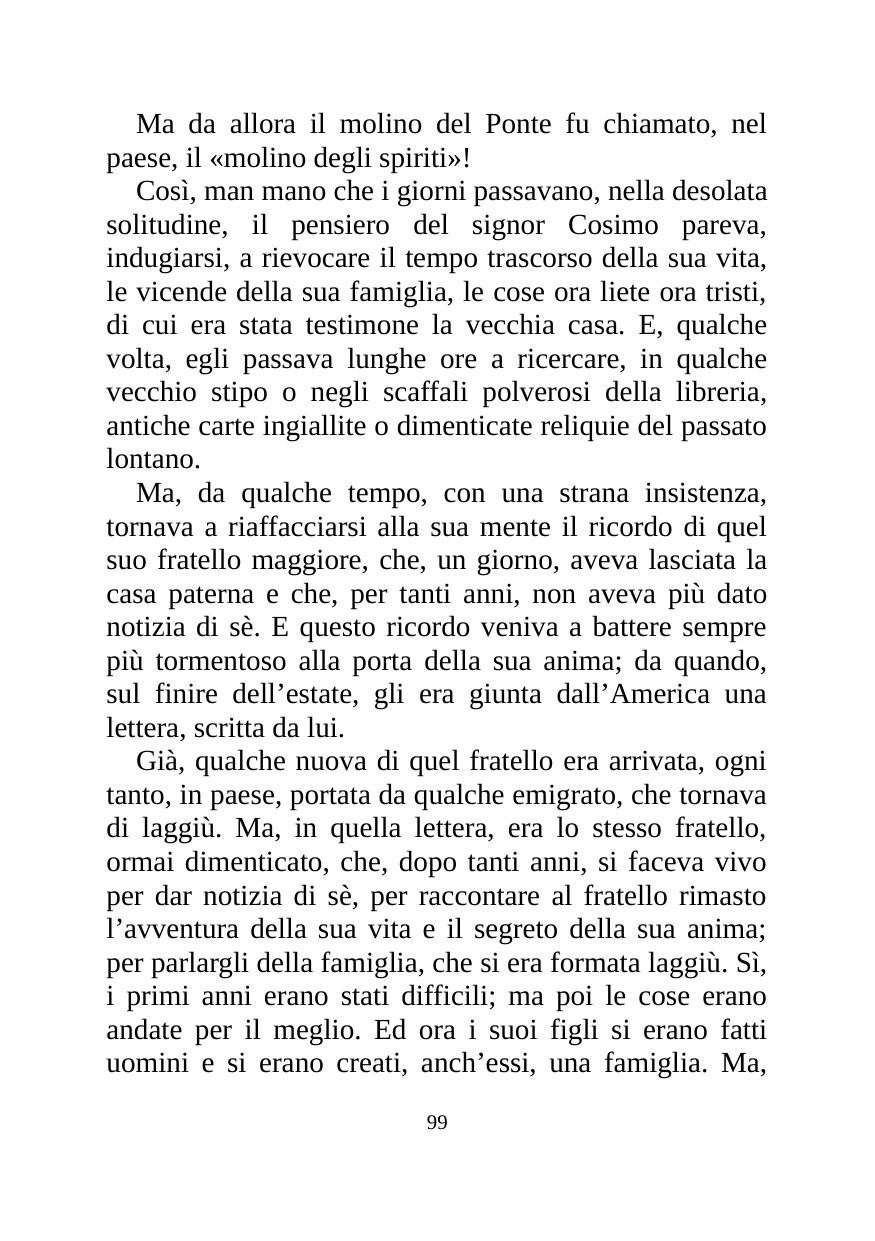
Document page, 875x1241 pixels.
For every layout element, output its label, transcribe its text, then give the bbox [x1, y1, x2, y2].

text Così, man mano che i giorni passavano, nella desolata solitudine, il pensiero del signor Cosimo pareva, indugiarsi, a rievocare il tempo trascorso della sua vita, le vicende della sua famiglia, le cose ora liete ora tristi, di cui era stata testimone la vecchia casa. E, qualche volta, egli passava lunghe ore a ricercare, in qualche vecchio stipo o negli scaffali polverosi della libreria, antiche carte ingiallite o dimenticate reliquie del passato lontano. [106, 173, 768, 475]
text Ma, da qualche tempo, con una strana insistenza, tornava a riaffacciarsi alla sua mente il ricordo di quel suo fratello maggiore, che, un giorno, aveva lasciata la casa paterna e che, per tanti anni, non aveva più dato notizia di sè. E questo ricordo veniva a battere sempre più tormentoso alla porta della sua anima; da quando, sul finire dell’estate, gli era giunta dall’America una lettera, scritta da lui. [106, 475, 768, 743]
text Ma da allora il molino del Ponte fu chiamato, nel paese, il «molino degli spiriti»! [106, 106, 768, 173]
text Già, qualche nuova di quel fratello era arrivata, ogni tanto, in paese, portata da qualche emigrato, che tornava di laggiù. Ma, in quella lettera, era lo stesso fratello, ormai dimenticato, che, dopo tanti anni, si faceva vivo per dar notizia di sè, per raccontare al fratello rimasto l’avventura della sua vita e il segreto della sua anima; per parlargli della famiglia, che si era formata laggiù. Sì, i primi anni erano stati difficili; ma poi le cose erano andate per il meglio. Ed ora i suoi figli si erano fatti uomini e si erano creati, anch’essi, una famiglia. Ma, [106, 743, 768, 1079]
